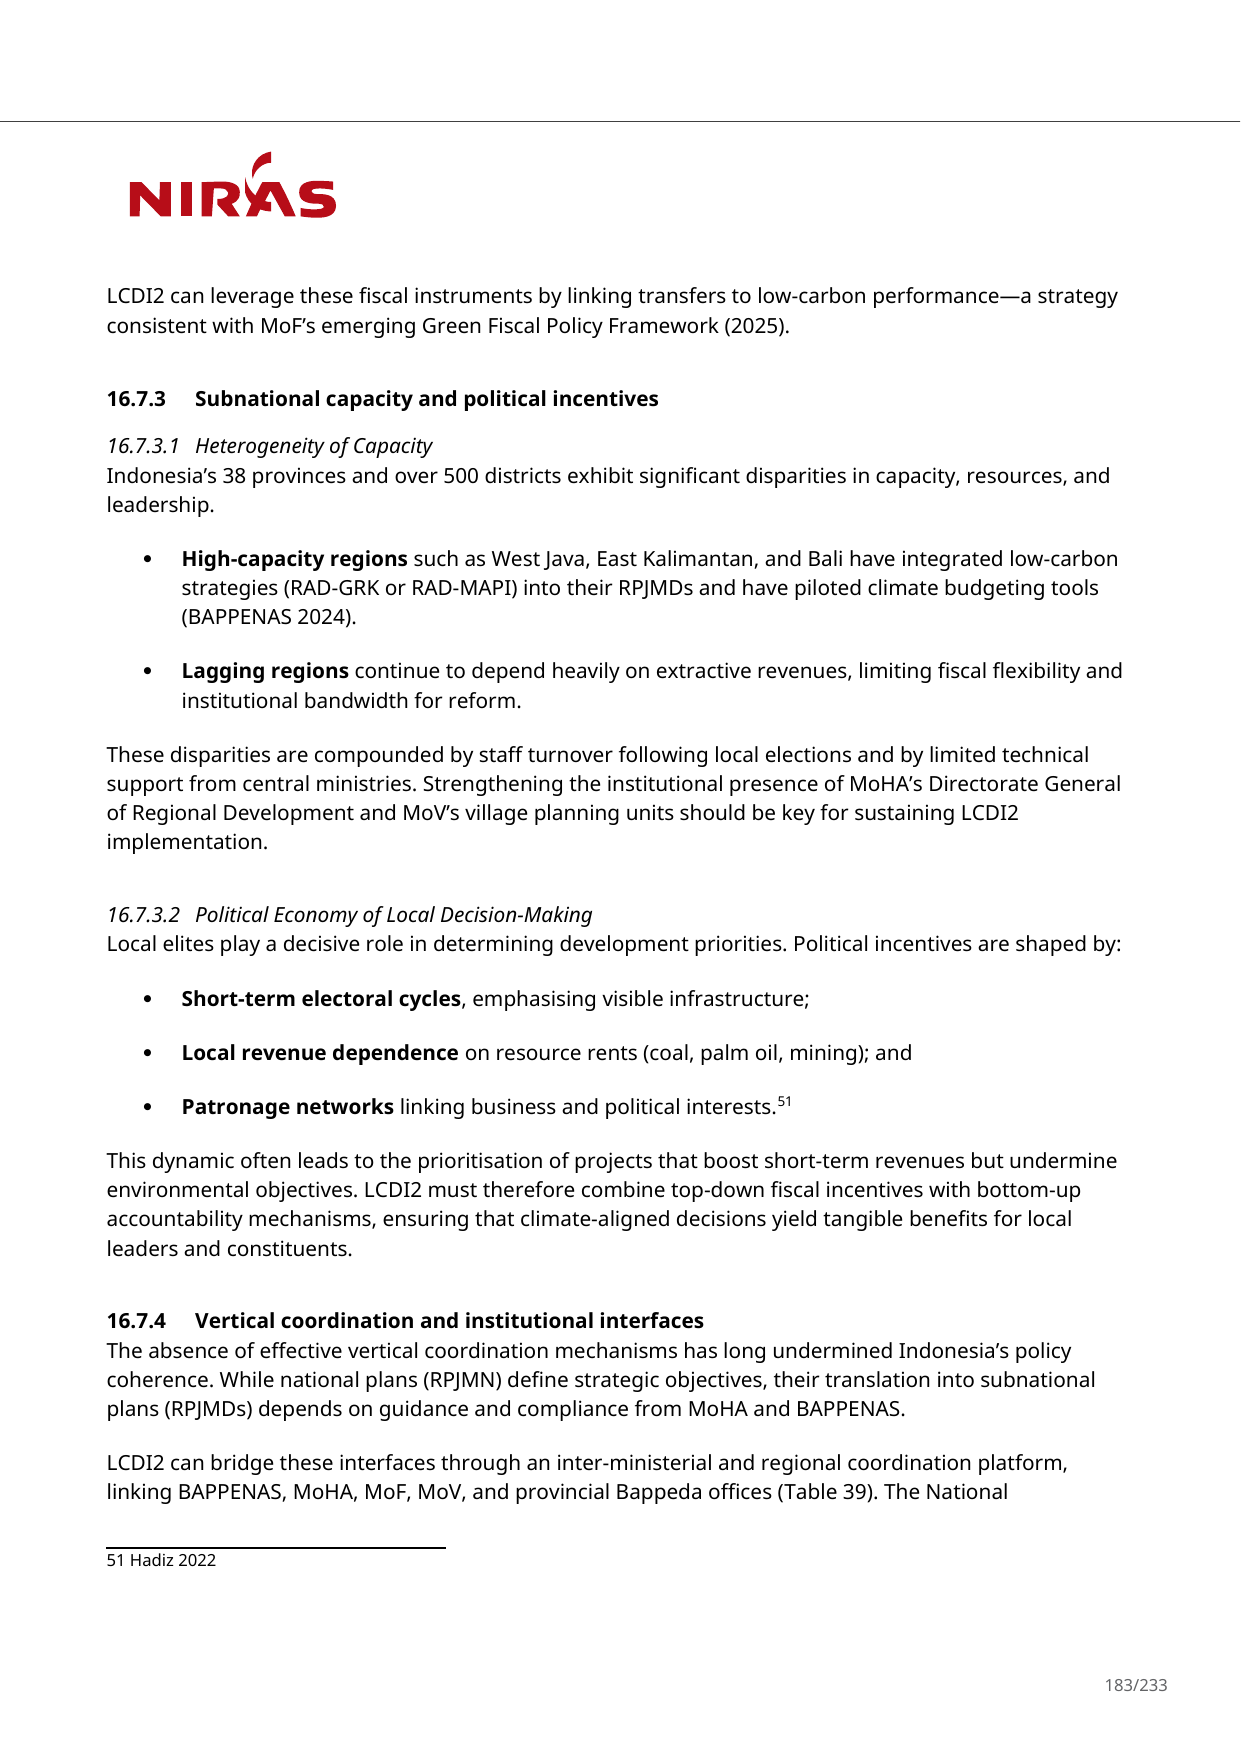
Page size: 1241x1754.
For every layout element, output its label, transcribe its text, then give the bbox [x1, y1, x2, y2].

text The absence of effective vertical coordination mechanisms has long undermined Indonesia’s policy coherence. While national plans (RPJMN) define strategic objectives, their translation into subnational plans (RPJMDs) depends on guidance and compliance from MoHA and BAPPENAS. [106, 1335, 1134, 1422]
list Hadiz 2022 [106, 1548, 1134, 1571]
subtitle Vertical coordination and institutional interfaces [106, 1306, 1134, 1335]
text LCDI2 can leverage these fiscal instruments by linking transfers to low-carbon performance—a strategy consistent with MoF’s emerging Green Fiscal Policy Framework (2025). [106, 281, 1134, 339]
subtitle Political Economy of Local Decision-Making [106, 899, 1134, 929]
text Local elites play a decisive role in determining development priorities. Political incentives are shaped by: [106, 929, 1134, 958]
text This dynamic often leads to the prioritisation of projects that boost short-term revenues but undermine environmental objectives. LCDI2 must therefore combine top-down fiscal incentives with bottom-up accountability mechanisms, ensuring that climate-aligned decisions yield tangible benefits for local leaders and constituents. [106, 1145, 1134, 1262]
list High-capacity regions such as West Java, East Kalimantan, and Bali have integrated low-carbon strategies (RAD-GRK or RAD-MAPI) into their RPJMDs and have piloted climate budgeting tools (BAPPENAS 2024). [144, 543, 1134, 631]
subtitle Heterogeneity of Capacity [106, 431, 1134, 460]
text These disparities are compounded by staff turnover following local elections and by limited technical support from central ministries. Strengthening the institutional presence of MoHA’s Directorate General of Regional Development and MoV’s village planning units should be key for sustaining LCDI2 implementation. [106, 739, 1134, 856]
subtitle Subnational capacity and political incentives [106, 383, 1134, 412]
text Indonesia’s 38 provinces and over 500 districts exhibit significant disparities in capacity, resources, and leadership. [106, 460, 1134, 518]
list Short-term electoral cycles, emphasising visible infrastructure; [144, 983, 1134, 1012]
text LCDI2 can bridge these interfaces through an inter-ministerial and regional coordination platform, linking BAPPENAS, MoHA, MoF, MoV, and provincial Bappeda offices (Table 39). The National [106, 1447, 1134, 1506]
list Patronage networks linking business and political interests. [144, 1091, 1134, 1120]
list Lagging regions continue to depend heavily on extractive revenues, limiting fiscal flexibility and institutional bandwidth for reform. [144, 656, 1134, 714]
list Local revenue dependence on resource rents (coal, palm oil, mining); and [144, 1037, 1134, 1066]
